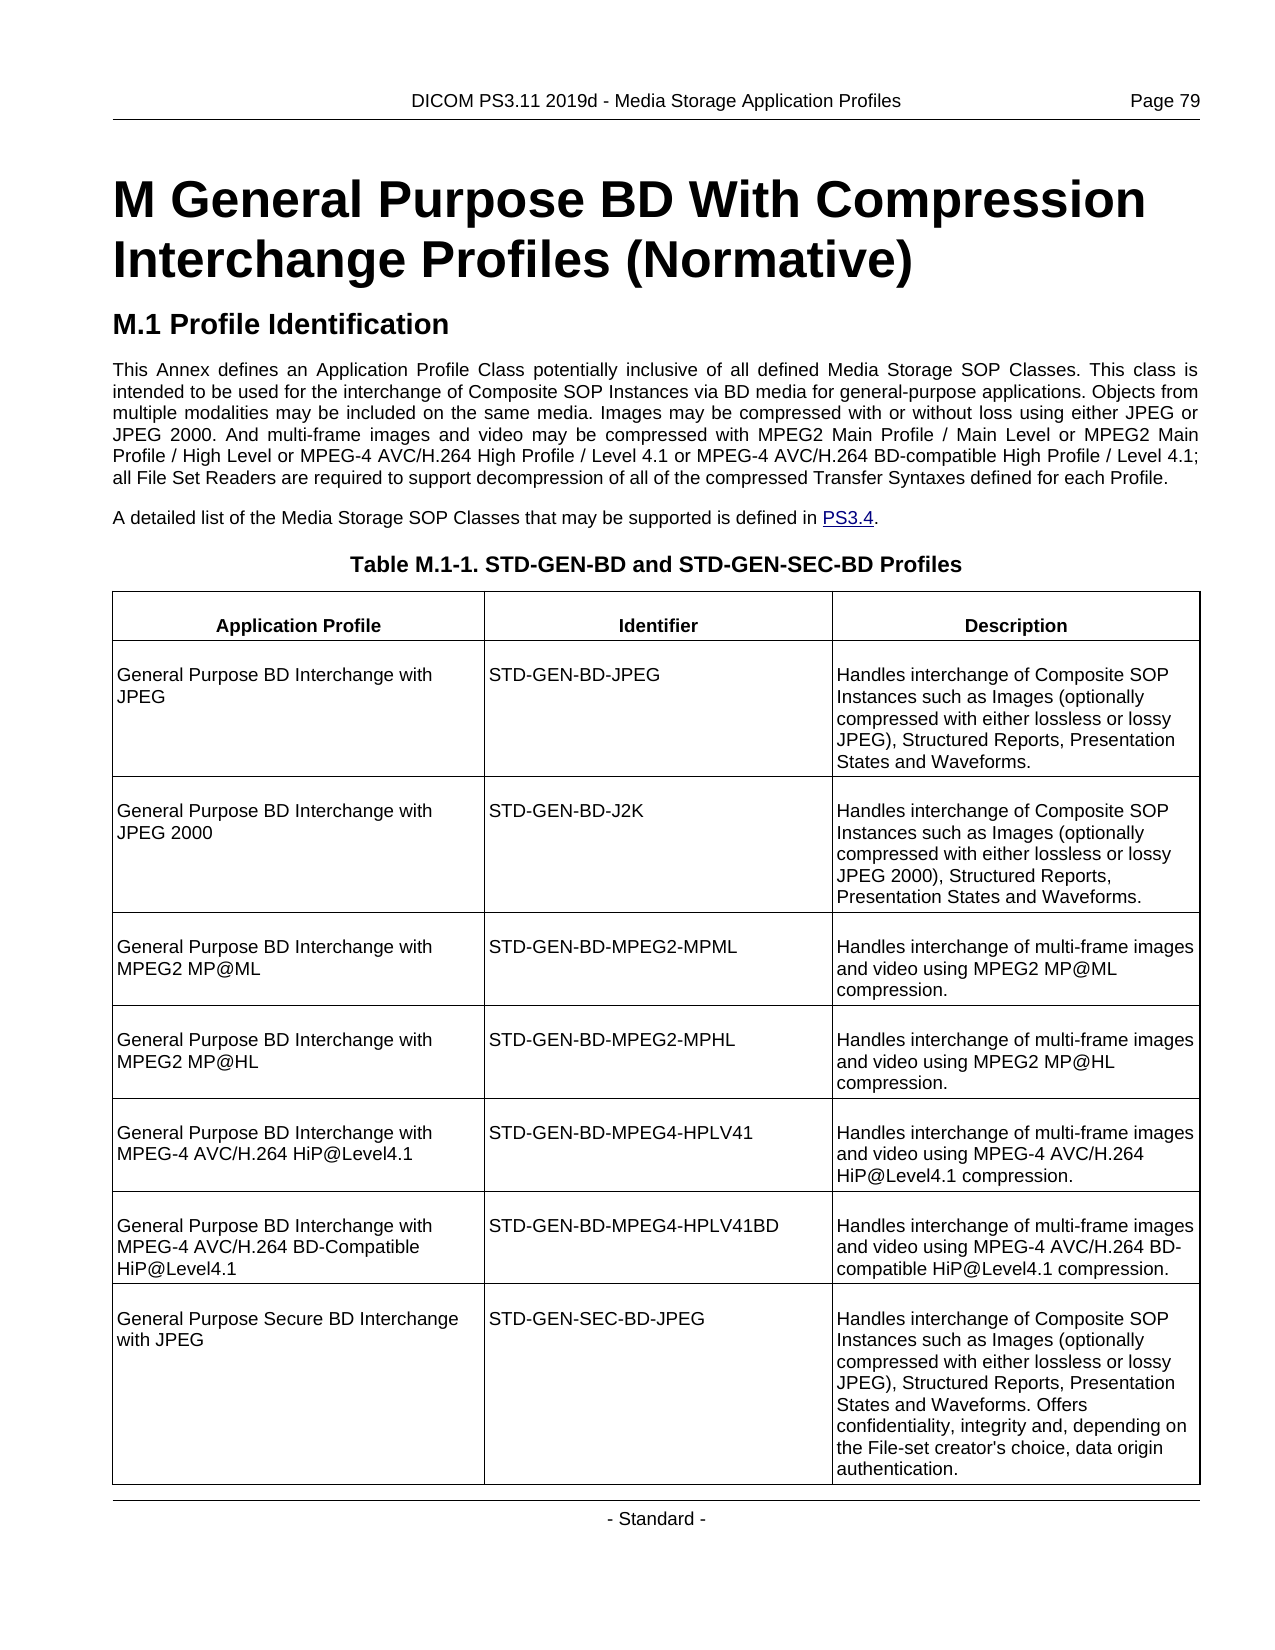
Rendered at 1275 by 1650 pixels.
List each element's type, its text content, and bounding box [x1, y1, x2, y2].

table_cell Handles interchange of Composite SOP Instances such as Images (optionally compressed with either lossless or lossy JPEG 2000), Structured Reports, Presentation States and Waveforms. [833, 777, 1199, 912]
table_cell General Purpose BD Interchange with MPEG-4 AVC/H.264 HiP@Level4.1 [113, 1099, 484, 1191]
table_cell STD-GEN-BD-MPEG4-HPLV41BD [485, 1192, 832, 1283]
table_cell Handles interchange of Composite SOP Instances such as Images (optionally compressed with either lossless or lossy JPEG), Structured Reports, Presentation States and Waveforms. [833, 641, 1199, 776]
table_header Application Profile [113, 592, 484, 640]
table_cell Handles interchange of multi-frame images and video using MPEG-4 AVC/H.264 BD-compatible HiP@Level4.1 compression. [833, 1192, 1199, 1283]
table_cell General Purpose Secure BD Interchange with JPEG [113, 1284, 484, 1484]
table_cell STD-GEN-SEC-BD-JPEG [485, 1284, 832, 1484]
text M.1 Profile Identification [112, 307, 1200, 340]
table_cell Handles interchange of multi-frame images and video using MPEG2 MP@HL compression. [833, 1006, 1199, 1098]
table_cell General Purpose BD Interchange with JPEG 2000 [113, 777, 484, 912]
table_cell STD-GEN-BD-MPEG2-MPML [485, 913, 832, 1005]
table_header Identifier [485, 592, 832, 640]
table_cell STD-GEN-BD-JPEG [485, 641, 832, 776]
table_cell Handles interchange of Composite SOP Instances such as Images (optionally compressed with either lossless or lossy JPEG), Structured Reports, Presentation States and Waveforms. Offers confidentiality, integrity and, depending on the File-set creator's choice, data origin authentication. [833, 1284, 1199, 1484]
table_cell General Purpose BD Interchange with MPEG2 MP@ML [113, 913, 484, 1005]
text M General Purpose BD With Compression Interchange Profiles (Normative) [112, 169, 1200, 288]
table_cell Handles interchange of multi-frame images and video using MPEG-4 AVC/H.264 HiP@Level4.1 compression. [833, 1099, 1199, 1191]
table_header Description [833, 592, 1199, 640]
table_cell General Purpose BD Interchange with MPEG-4 AVC/H.264 BD-Compatible HiP@Level4.1 [113, 1192, 484, 1283]
table_cell General Purpose BD Interchange with JPEG [113, 641, 484, 776]
table_cell General Purpose BD Interchange with MPEG2 MP@HL [113, 1006, 484, 1098]
table_cell STD-GEN-BD-J2K [485, 777, 832, 912]
table_cell STD-GEN-BD-MPEG4-HPLV41 [485, 1099, 832, 1191]
table_cell Handles interchange of multi-frame images and video using MPEG2 MP@ML compression. [833, 913, 1199, 1005]
text This Annex defines an Application Profile Class potentially inclusive of all defined Media Storage SOP Classes. This class is intended to be used for the interchange of Composite SOP Instances via BD media for general-purpose applications. Objects from multiple modalities may be included on the same media. Images may be compressed with or without loss using either JPEG or JPEG 2000. And multi-frame images and video may be compressed with MPEG2 Main Profile / Main Level or MPEG2 Main Profile / High Level or MPEG-4 AVC/H.264 High Profile / Level 4.1 or MPEG-4 AVC/H.264 BD-compatible High Profile / Level 4.1; all File Set Readers are required to support decompression of all of the compressed Transfer Syntaxes defined for each Profile. [112, 359, 1200, 488]
text Table M.1-1. STD-GEN-BD and STD-GEN-SEC-BD Profiles [112, 551, 1200, 577]
text A detailed list of the Media Storage SOP Classes that may be supported is defined in PS3.4. [112, 507, 1200, 529]
table_cell STD-GEN-BD-MPEG2-MPHL [485, 1006, 832, 1098]
